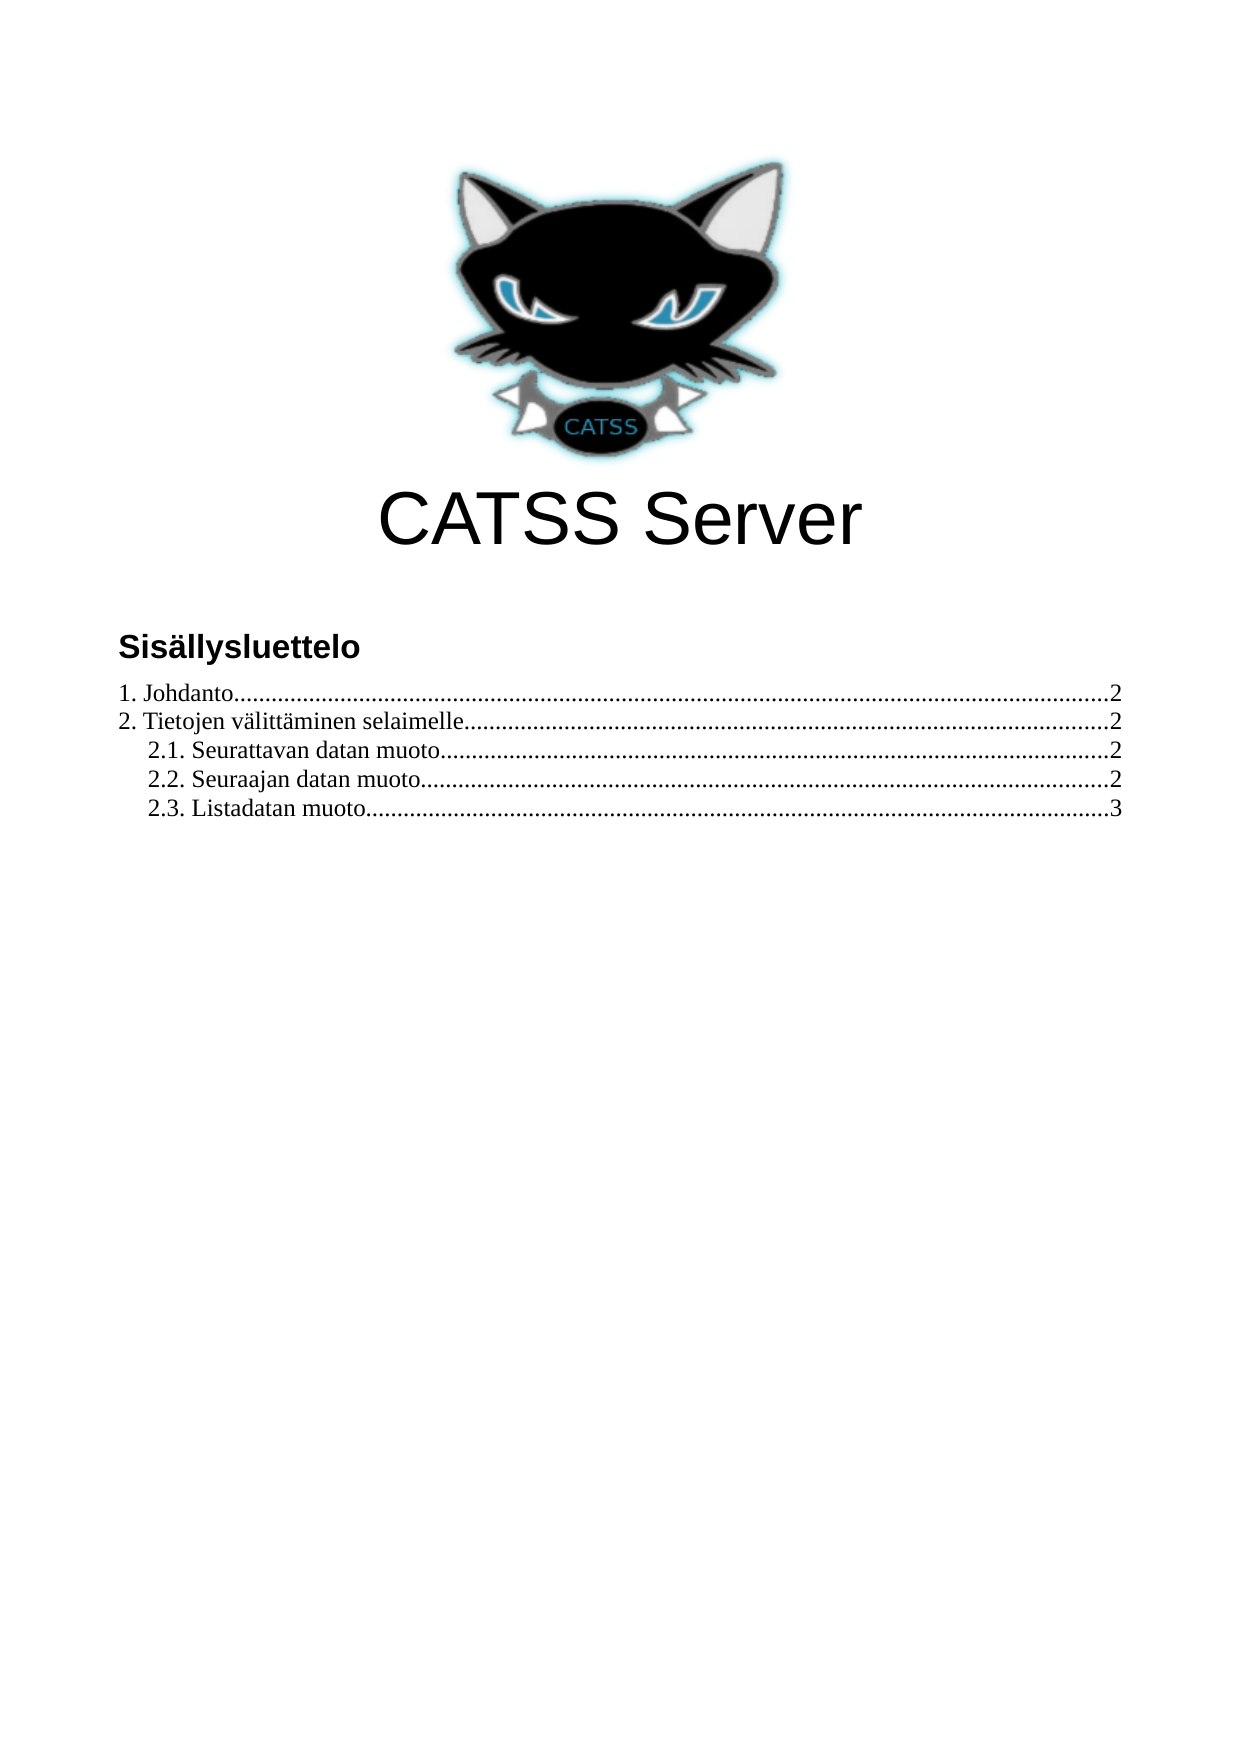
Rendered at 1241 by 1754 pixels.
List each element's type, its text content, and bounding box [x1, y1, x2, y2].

text 2.2. Seuraajan datan muoto 2 [148, 764, 1122, 793]
text 2. Tietojen välittäminen selaimelle 2 [118, 706, 1122, 735]
text 1. Johdanto 2 [118, 678, 1122, 706]
subtitle Sisällysluettelo [118, 627, 1122, 665]
picture [436, 146, 804, 475]
text 2.3. Listadatan muoto 3 [148, 793, 1122, 821]
text 2.1. Seurattavan datan muoto 2 [148, 735, 1122, 764]
subtitle CATSS Server [118, 475, 1122, 560]
